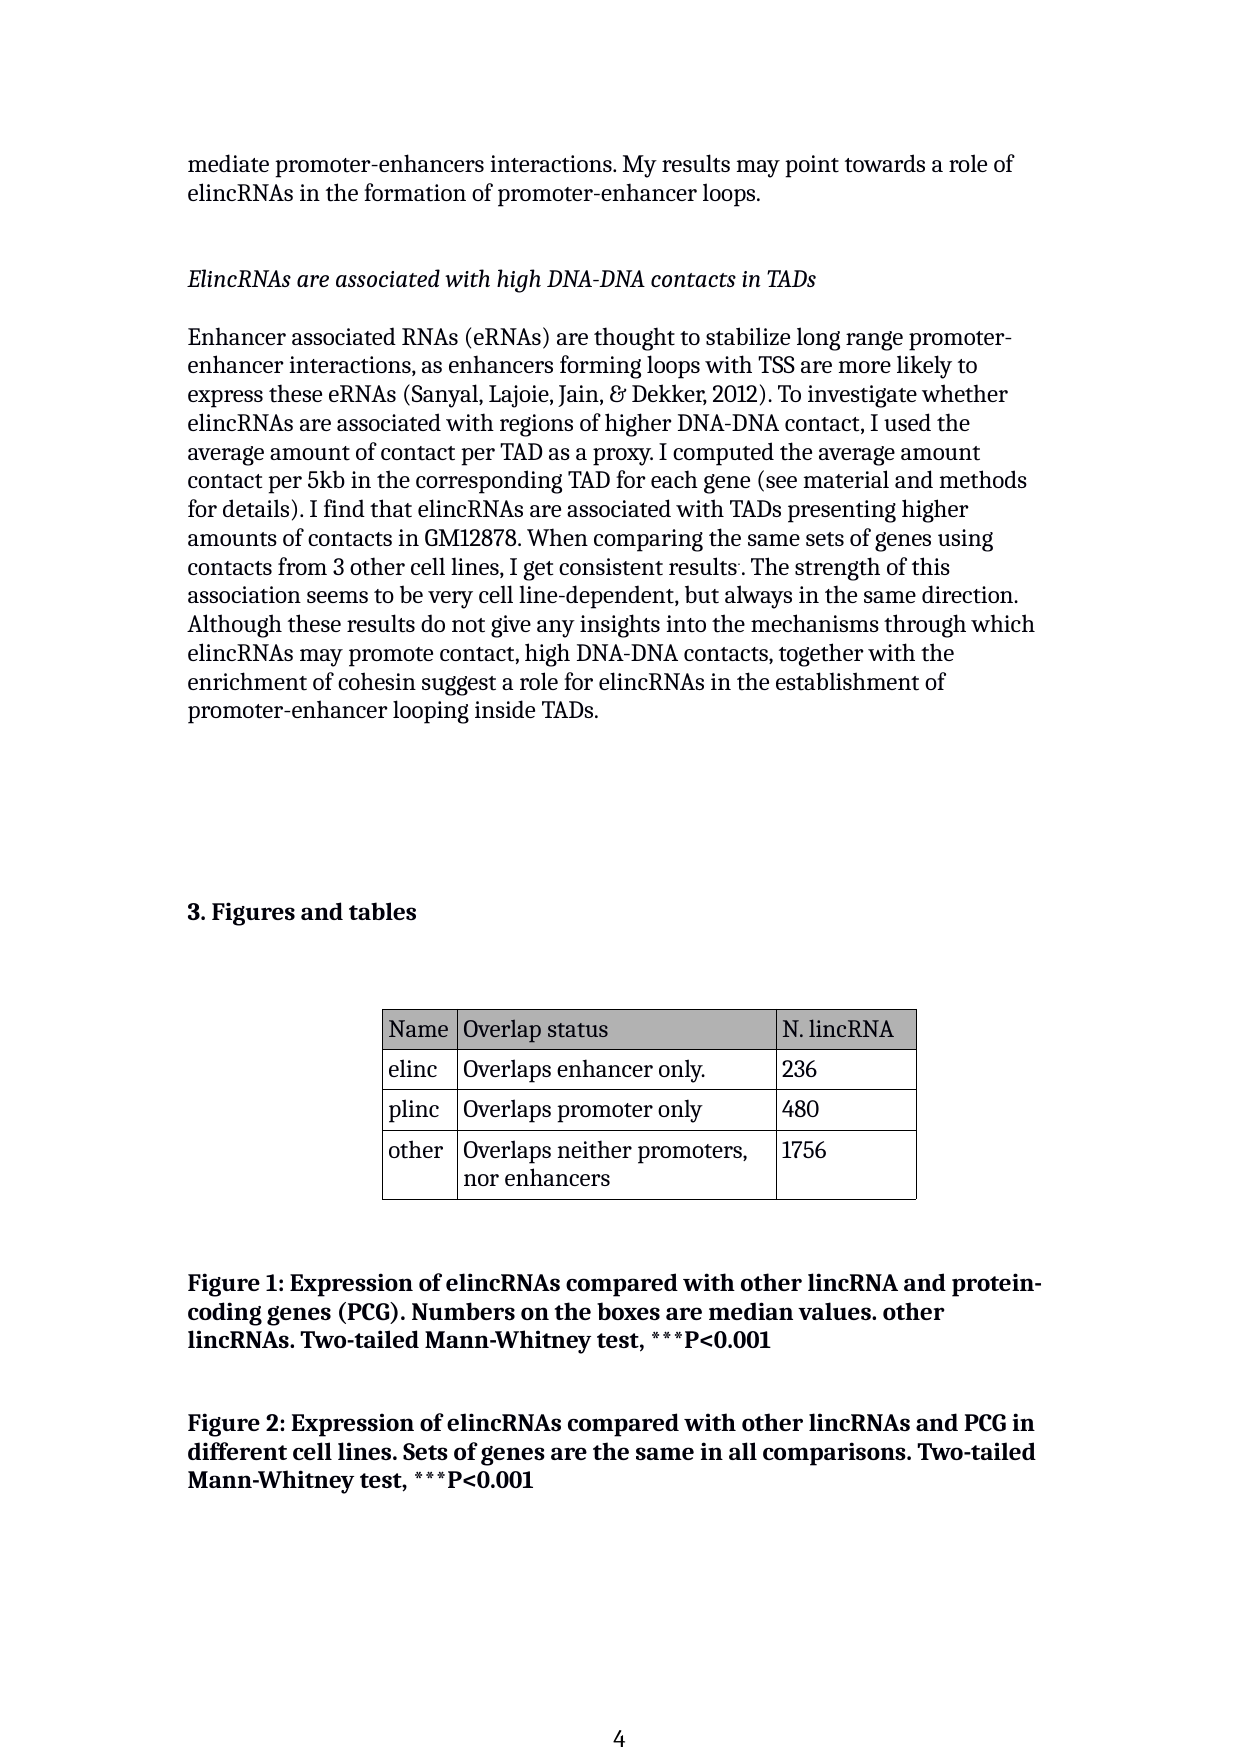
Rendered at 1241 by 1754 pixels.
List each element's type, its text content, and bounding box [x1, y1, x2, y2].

table_cell 1756 [777, 1131, 916, 1199]
text mediate promoter-enhancers interactions. My results may point towards a role of elincRNAs in the formation of promoter-enhancer loops. [187, 150, 1053, 207]
text Figure 1: Expression of elincRNAs compared with other lincRNA and protein-coding genes (PCG). Numbers on the boxes are median values. other lincRNAs. Two-tailed Mann-Whitney test, ***P<0.001 [187, 1240, 1053, 1355]
table_cell plinc [383, 1090, 457, 1130]
table_header Overlap status [458, 1010, 776, 1049]
table_cell other [383, 1131, 457, 1199]
text Figure 2: Expression of elincRNAs compared with other lincRNAs and PCG in different cell lines. Sets of genes are the same in all comparisons. Two-tailed Mann-Whitney test, ***P<0.001 [187, 1409, 1053, 1495]
table_cell 236 [777, 1050, 916, 1089]
table_header N. lincRNA [777, 1010, 916, 1049]
table_cell 480 [777, 1090, 916, 1130]
table_cell Overlaps neither promoters, nor enhancers [458, 1131, 776, 1199]
table_cell Overlaps promoter only [458, 1090, 776, 1130]
table_header Name [383, 1010, 457, 1049]
table_cell Overlaps enhancer only. [458, 1050, 776, 1089]
text ElincRNAs are associated with high DNA-DNA contacts in TADs [187, 265, 1053, 294]
table_cell elinc [383, 1050, 457, 1089]
text 3. Figures and tables [187, 897, 1053, 926]
text Enhancer associated RNAs (eRNAs) are thought to stabilize long range promoter-enhancer interactions, as enhancers forming loops with TSS are more likely to express these eRNAs (Sanyal, Lajoie, Jain, & Dekker, 2012)⁠. To investigate whether elincRNAs are associated with regions of higher DNA-DNA contact, I used the average amount of contact per TAD as a proxy. I computed the average amount contact per 5kb in the corresponding TAD for each gene (see material and methods for details). I find that elincRNAs are associated with TADs presenting higher amounts of contacts in GM12878. When comparing the same sets of genes using contacts from 3 other cell lines, I get consistent results.. The strength of this association seems to be very cell line-dependent, but always in the same direction. Although these results do not give any insights into the mechanisms through which elincRNAs may promote contact, high DNA-DNA contacts, together with the enrichment of cohesin suggest a role for elincRNAs in the establishment of promoter-enhancer looping inside TADs. [187, 322, 1053, 725]
